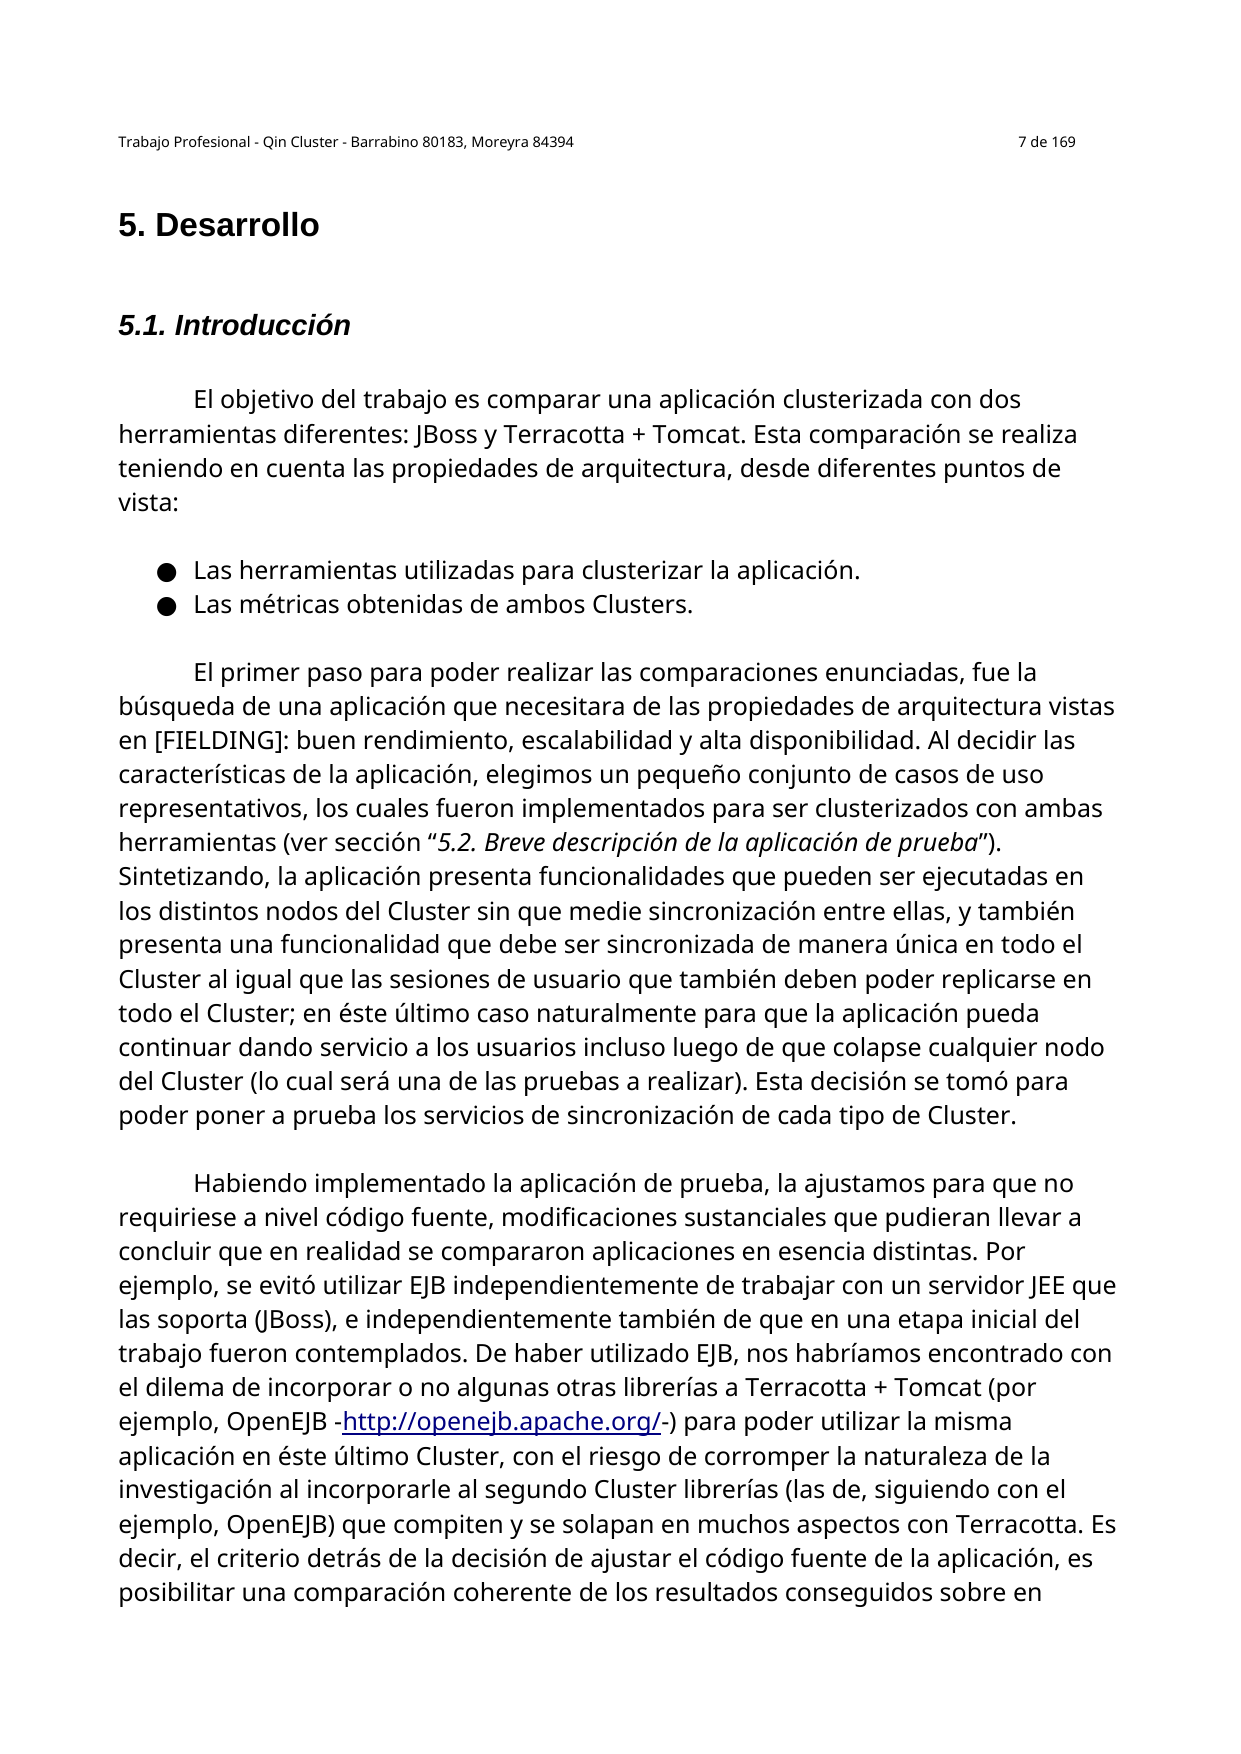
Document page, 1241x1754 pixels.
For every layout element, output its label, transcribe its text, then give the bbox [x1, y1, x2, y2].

list Las métricas obtenidas de ambos Clusters. [177, 587, 1122, 621]
text El primer paso para poder realizar las comparaciones enunciadas, fue la búsqueda de una aplicación que necesitara de las propiedades de arquitectura vistas en [FIELDING]: buen rendimiento, escalabilidad y alta disponibilidad. Al decidir las características de la aplicación, elegimos un pequeño conjunto de casos de uso representativos, los cuales fueron implementados para ser clusterizados con ambas herramientas (ver sección “5.2. Breve descripción de la aplicación de prueba”). Sintetizando, la aplicación presenta funcionalidades que pueden ser ejecutadas en los distintos nodos del Cluster sin que medie sincronización entre ellas, y también presenta una funcionalidad que debe ser sincronizada de manera única en todo el Cluster al igual que las sesiones de usuario que también deben poder replicarse en todo el Cluster; en éste último caso naturalmente para que la aplicación pueda continuar dando servicio a los usuarios incluso luego de que colapse cualquier nodo del Cluster (lo cual será una de las pruebas a realizar). Esta decisión se tomó para poder poner a prueba los servicios de sincronización de cada tipo de Cluster. [118, 655, 1122, 1132]
subtitle 5. Desarrollo [118, 207, 1122, 244]
list Las herramientas utilizadas para clusterizar la aplicación. [156, 552, 1122, 587]
text Habiendo implementado la aplicación de prueba, la ajustamos para que no requiriese a nivel código fuente, modificaciones sustanciales que pudieran llevar a concluir que en realidad se compararon aplicaciones en esencia distintas. Por ejemplo, se evitó utilizar EJB independientemente de trabajar con un servidor JEE que las soporta (JBoss), e independientemente también de que en una etapa inicial del trabajo fueron contemplados. De haber utilizado EJB, nos habríamos encontrado con el dilema de incorporar o no algunas otras librerías a Terracotta + Tomcat (por ejemplo, OpenEJB -http://openejb.apache.org/-) para poder utilizar la misma aplicación en éste último Cluster, con el riesgo de corromper la naturaleza de la investigación al incorporarle al segundo Cluster librerías (las de, siguiendo con el ejemplo, OpenEJB) que compiten y se solapan en muchos aspectos con Terracotta. Es decir, el criterio detrás de la decisión de ajustar el código fuente de la aplicación, es posibilitar una comparación coherente de los resultados conseguidos sobre en [118, 1166, 1122, 1608]
subtitle 5.1. Introducción [118, 309, 1122, 342]
text El objetivo del trabajo es comparar una aplicación clusterizada con dos herramientas diferentes: JBoss y Terracotta + Tomcat. Esta comparación se realiza teniendo en cuenta las propiedades de arquitectura, desde diferentes puntos de vista: [118, 382, 1122, 518]
